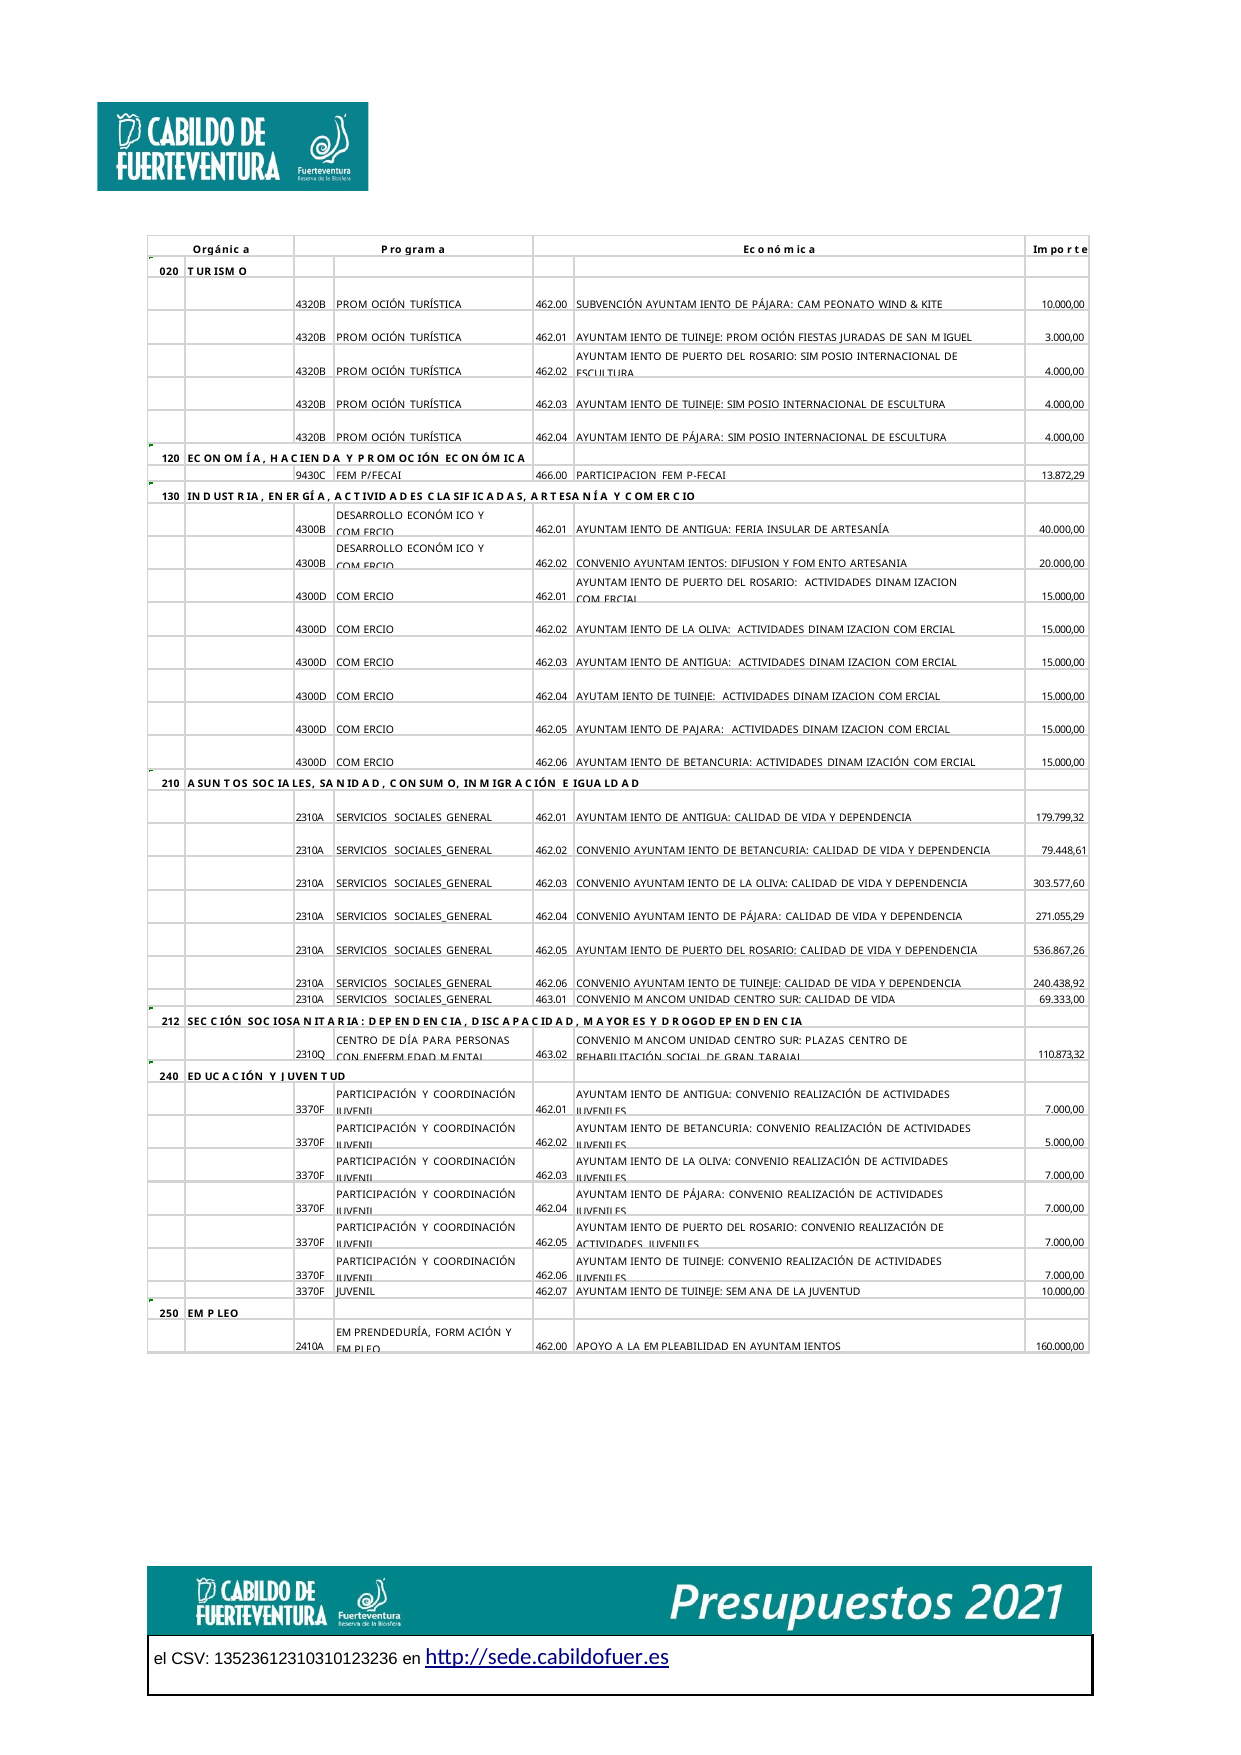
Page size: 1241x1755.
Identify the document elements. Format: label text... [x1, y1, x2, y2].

table_cell 4300D [295, 736, 333, 767]
table_cell AYUNTAM IENTO DE TUINEJE: SEM ANA DE LA JUVENTUD [575, 1282, 1024, 1297]
table_cell [295, 1299, 333, 1318]
table_cell [148, 411, 184, 442]
table_cell 3370F [295, 1149, 333, 1180]
table_cell [186, 637, 293, 668]
table_cell 130 [148, 482, 184, 502]
table_cell 462.04 [534, 1183, 573, 1214]
table_cell 250 [148, 1299, 184, 1318]
table_cell 20.000,00 [1026, 537, 1088, 568]
table_cell [186, 603, 293, 634]
table_cell [186, 891, 293, 922]
table_cell [148, 1116, 184, 1147]
table_cell [148, 703, 184, 734]
table_cell PROM OCIÓN TURÍSTICA [335, 278, 532, 309]
table_cell 7.000,00 [1026, 1249, 1088, 1280]
table_cell AYUNTAM IENTO DE ANTIGUA: CALIDAD DE VIDA Y DEPENDENCIA [575, 791, 1024, 822]
table_cell 2310A [295, 924, 333, 955]
table_cell [186, 378, 293, 409]
table_cell AYUNTAM IENTO DE PUERTO DEL ROSARIO: SIM POSIO INTERNACIONAL DE ESCULTURA [575, 345, 1024, 376]
table_cell 160.000,00 [1026, 1320, 1088, 1351]
table_cell CONVENIO AYUNTAM IENTO DE TUINEJE: CALIDAD DE VIDA Y DEPENDENCIA [575, 957, 1024, 988]
table_cell 2310A [295, 857, 333, 888]
table_cell COM ERCIO [335, 703, 532, 734]
table_header Im po r t e [1026, 236, 1088, 255]
table_cell 2310A [295, 891, 333, 922]
table_cell SERVICIOS SOCIALES_GENERAL [335, 957, 532, 988]
table_cell PARTICIPACIÓN Y COORDINACIÓN JUVENIL [335, 1083, 532, 1114]
table_cell 462.02 [534, 603, 573, 634]
table_cell AYUNTAM IENTO DE ANTIGUA: FERIA INSULAR DE ARTESANÍA [575, 504, 1024, 535]
table_cell [295, 257, 333, 276]
table_cell [148, 736, 184, 767]
table_cell A SUN T OS SOC IA LES, SA N ID A D , C ON SUM O, IN M IGR A C IÓN E IGUA LD A D [186, 770, 1024, 789]
table_cell 15.000,00 [1026, 603, 1088, 634]
table_cell ED UC A C IÓN Y J UVEN T UD [186, 1061, 532, 1081]
table_cell 4320B [295, 345, 333, 376]
table_cell [148, 1249, 184, 1280]
table_cell [148, 637, 184, 668]
table_cell 2410A [295, 1320, 333, 1351]
table_cell 462.02 [534, 824, 573, 855]
table_cell 271.055,29 [1026, 891, 1088, 922]
table_cell 3370F [295, 1116, 333, 1147]
table_cell 462.01 [534, 791, 573, 822]
table_cell [186, 278, 293, 309]
table_cell CONVENIO AYUNTAM IENTO DE LA OLIVA: CALIDAD DE VIDA Y DEPENDENCIA [575, 857, 1024, 888]
table_cell [186, 570, 293, 601]
table_cell 462.01 [534, 311, 573, 342]
table_cell [148, 857, 184, 888]
table_cell 462.06 [534, 1249, 573, 1280]
table_cell 4.000,00 [1026, 378, 1088, 409]
table_cell 4300D [295, 603, 333, 634]
table_cell 2310A [295, 957, 333, 988]
table_cell [186, 504, 293, 535]
table_cell [186, 824, 293, 855]
table_cell 462.00 [534, 278, 573, 309]
table_cell EM PRENDEDURÍA, FORM ACIÓN Y EM PLEO [335, 1320, 532, 1351]
table_cell PROM OCIÓN TURÍSTICA [335, 378, 532, 409]
table_cell 536.867,26 [1026, 924, 1088, 955]
table_cell 9430C [295, 466, 333, 480]
table_cell 69.333,00 [1026, 990, 1088, 1005]
table_cell [534, 257, 573, 276]
table_cell [575, 444, 1024, 463]
table_cell 462.01 [534, 504, 573, 535]
table_cell APOYO A LA EM PLEABILIDAD EN AYUNTAM IENTOS [575, 1320, 1024, 1351]
table_cell [186, 957, 293, 988]
table_cell SERVICIOS SOCIALES_GENERAL [335, 891, 532, 922]
table_cell 79.448,61 [1026, 824, 1088, 855]
table_cell 462.04 [534, 411, 573, 442]
table_cell CONVENIO AYUNTAM IENTO DE PÁJARA: CALIDAD DE VIDA Y DEPENDENCIA [575, 891, 1024, 922]
table_cell [148, 791, 184, 822]
table_cell [575, 257, 1024, 276]
table_cell [148, 957, 184, 988]
table_cell [186, 345, 293, 376]
table_cell 4320B [295, 311, 333, 342]
table_cell AYUNTAM IENTO DE PAJARA: ACTIVIDADES DINAM IZACION COM ERCIAL [575, 703, 1024, 734]
table_cell 462.06 [534, 957, 573, 988]
table_cell [148, 278, 184, 309]
table_cell 2310A [295, 824, 333, 855]
table_cell [186, 736, 293, 767]
table_cell [1026, 444, 1088, 463]
table_cell [186, 537, 293, 568]
table_cell 463.01 [534, 990, 573, 1005]
table_cell AYUNTAM IENTO DE BETANCURIA: ACTIVIDADES DINAM IZACIÓN COM ERCIAL [575, 736, 1024, 767]
table_cell 462.01 [534, 570, 573, 601]
table_cell COM ERCIO [335, 670, 532, 701]
table_cell [148, 1183, 184, 1214]
table_cell COM ERCIO [335, 736, 532, 767]
table_cell CONVENIO AYUNTAM IENTO DE BETANCURIA: CALIDAD DE VIDA Y DEPENDENCIA [575, 824, 1024, 855]
table_cell EM P LEO [186, 1299, 293, 1318]
table_cell [186, 1116, 293, 1147]
table_cell [148, 1216, 184, 1247]
table_cell [534, 444, 573, 463]
table_cell 120 [148, 444, 184, 463]
table_cell 4300D [295, 637, 333, 668]
table_cell [335, 1299, 532, 1318]
table_cell 4300B [295, 537, 333, 568]
table_cell [148, 924, 184, 955]
table_cell 4300D [295, 670, 333, 701]
table_cell 4300B [295, 504, 333, 535]
table_cell [186, 1083, 293, 1114]
table_cell 462.04 [534, 670, 573, 701]
table_cell [186, 857, 293, 888]
table_cell AYUTAM IENTO DE TUINEJE: ACTIVIDADES DINAM IZACION COM ERCIAL [575, 670, 1024, 701]
table_cell PROM OCIÓN TURÍSTICA [335, 311, 532, 342]
table_cell [148, 891, 184, 922]
table_cell AYUNTAM IENTO DE BETANCURIA: CONVENIO REALIZACIÓN DE ACTIVIDADES JUVENILES [575, 1116, 1024, 1147]
table_cell 462.03 [534, 1149, 573, 1180]
table_cell [148, 345, 184, 376]
table_cell 462.04 [534, 891, 573, 922]
table_cell 7.000,00 [1026, 1183, 1088, 1214]
table_cell 2310Q [295, 1028, 333, 1059]
table_header Orgánic a [148, 236, 293, 255]
table_cell SERVICIOS SOCIALES_GENERAL [335, 924, 532, 955]
table_cell [534, 1299, 573, 1318]
table_cell [575, 1299, 1024, 1318]
table_cell [148, 1320, 184, 1351]
table_cell CENTRO DE DÍA PARA PERSONAS CON ENFERM EDAD M ENTAL [335, 1028, 532, 1059]
table_cell 210 [148, 770, 184, 789]
table_cell [186, 1249, 293, 1280]
table_cell [1026, 1061, 1088, 1081]
table_cell [148, 537, 184, 568]
table_cell [148, 603, 184, 634]
table_cell [148, 1282, 184, 1297]
table_cell 5.000,00 [1026, 1116, 1088, 1147]
table_cell SEC C IÓN SOC IOSA N IT A R IA : D EP EN D EN C IA , D ISC A P A C ID A D , M A YOR ES Y D R OGOD EP EN D EN C IA [186, 1007, 1024, 1026]
table_cell 462.07 [534, 1282, 573, 1297]
table_cell 462.03 [534, 378, 573, 409]
table_cell [1026, 257, 1088, 276]
table_cell CONVENIO M ANCOM UNIDAD CENTRO SUR: CALIDAD DE VIDA [575, 990, 1024, 1005]
table_cell [186, 1149, 293, 1180]
table_cell [186, 1320, 293, 1351]
table_cell PARTICIPACIÓN Y COORDINACIÓN JUVENIL [335, 1216, 532, 1247]
table_cell IN D UST R IA , EN ER GÍ A , A C T IVID A D ES C LA SIF IC A D A S, A R T ESA N Í A Y C OM ER C IO [186, 482, 1024, 502]
table_cell 110.873,32 [1026, 1028, 1088, 1059]
table_cell 15.000,00 [1026, 637, 1088, 668]
table_cell 3370F [295, 1249, 333, 1280]
table_cell [575, 1061, 1024, 1081]
table_cell [186, 791, 293, 822]
table_cell [1026, 482, 1088, 502]
table_cell [148, 504, 184, 535]
table_cell 3370F [295, 1282, 333, 1297]
table_cell [1026, 770, 1088, 789]
table_cell 15.000,00 [1026, 570, 1088, 601]
table_cell SERVICIOS SOCIALES_GENERAL [335, 824, 532, 855]
table_cell AYUNTAM IENTO DE PÁJARA: CONVENIO REALIZACIÓN DE ACTIVIDADES JUVENILES [575, 1183, 1024, 1214]
table_cell [186, 1028, 293, 1059]
table_cell DESARROLLO ECONÓM ICO Y COM ERCIO [335, 504, 532, 535]
table_cell 40.000,00 [1026, 504, 1088, 535]
table_cell PARTICIPACIÓN Y COORDINACIÓN JUVENIL [335, 1116, 532, 1147]
table_cell [186, 924, 293, 955]
table_cell 4.000,00 [1026, 345, 1088, 376]
table_cell AYUNTAM IENTO DE TUINEJE: PROM OCIÓN FIESTAS JURADAS DE SAN M IGUEL [575, 311, 1024, 342]
table_cell 15.000,00 [1026, 736, 1088, 767]
table_cell [148, 378, 184, 409]
table_cell CONVENIO AYUNTAM IENTOS: DIFUSION Y FOM ENTO ARTESANIA [575, 537, 1024, 568]
table_cell PARTICIPACIÓN Y COORDINACIÓN JUVENIL [335, 1183, 532, 1214]
table_cell 462.05 [534, 924, 573, 955]
table_cell COM ERCIO [335, 603, 532, 634]
table_cell 2310A [295, 791, 333, 822]
table_cell 240.438,92 [1026, 957, 1088, 988]
table_cell 13.872,29 [1026, 466, 1088, 480]
table_cell [186, 1183, 293, 1214]
table_cell [186, 990, 293, 1005]
table_cell AYUNTAM IENTO DE PUERTO DEL ROSARIO: CALIDAD DE VIDA Y DEPENDENCIA [575, 924, 1024, 955]
table_cell PROM OCIÓN TURÍSTICA [335, 411, 532, 442]
table_cell 4.000,00 [1026, 411, 1088, 442]
table_cell 212 [148, 1007, 184, 1026]
table_header P ro gram a [295, 236, 532, 255]
table_cell [186, 466, 293, 480]
table_cell 020 [148, 257, 184, 276]
table_cell AYUNTAM IENTO DE PUERTO DEL ROSARIO: CONVENIO REALIZACIÓN DE ACTIVIDADES JUVENILES [575, 1216, 1024, 1247]
table_cell AYUNTAM IENTO DE LA OLIVA: CONVENIO REALIZACIÓN DE ACTIVIDADES JUVENILES [575, 1149, 1024, 1180]
table_cell [186, 411, 293, 442]
table_header Ec o nó m ic a [534, 236, 1024, 255]
table_cell FEM P/FECAI [335, 466, 532, 480]
table_cell [148, 466, 184, 480]
table_cell DESARROLLO ECONÓM ICO Y COM ERCIO [335, 537, 532, 568]
table_cell 2310A [295, 990, 333, 1005]
table_cell 4320B [295, 378, 333, 409]
table_cell COM ERCIO [335, 570, 532, 601]
table_cell [186, 703, 293, 734]
table_cell 4300D [295, 570, 333, 601]
table_cell AYUNTAM IENTO DE TUINEJE: SIM POSIO INTERNACIONAL DE ESCULTURA [575, 378, 1024, 409]
table_cell [335, 257, 532, 276]
table_cell [148, 1083, 184, 1114]
table_cell [148, 311, 184, 342]
table_cell [148, 670, 184, 701]
table_cell PARTICIPACIÓN Y COORDINACIÓN JUVENIL [335, 1149, 532, 1180]
table_cell SERVICIOS SOCIALES_GENERAL [335, 990, 532, 1005]
table_cell [186, 1282, 293, 1297]
table_cell [148, 990, 184, 1005]
table_cell 462.02 [534, 345, 573, 376]
table_cell 10.000,00 [1026, 278, 1088, 309]
table_cell [148, 570, 184, 601]
table_cell 463.02 [534, 1028, 573, 1059]
table_cell 462.06 [534, 736, 573, 767]
table_cell 15.000,00 [1026, 703, 1088, 734]
table_cell AYUNTAM IENTO DE ANTIGUA: ACTIVIDADES DINAM IZACION COM ERCIAL [575, 637, 1024, 668]
table_cell JUVENIL [335, 1282, 532, 1297]
table_cell 7.000,00 [1026, 1149, 1088, 1180]
table_cell SUBVENCIÓN AYUNTAM IENTO DE PÁJARA: CAM PEONATO WIND & KITE [575, 278, 1024, 309]
table_cell 462.05 [534, 703, 573, 734]
table_cell SERVICIOS SOCIALES_GENERAL [335, 857, 532, 888]
table_cell 462.03 [534, 637, 573, 668]
table_cell 3370F [295, 1216, 333, 1247]
table_cell 4320B [295, 411, 333, 442]
table_cell 3370F [295, 1083, 333, 1114]
table_cell 4320B [295, 278, 333, 309]
table_cell COM ERCIO [335, 637, 532, 668]
table_cell [148, 824, 184, 855]
table_cell [534, 1061, 573, 1081]
table_cell PROM OCIÓN TURÍSTICA [335, 345, 532, 376]
table_cell [1026, 1299, 1088, 1318]
table_cell 462.02 [534, 537, 573, 568]
table_cell 4300D [295, 703, 333, 734]
table_cell 462.02 [534, 1116, 573, 1147]
table_cell 303.577,60 [1026, 857, 1088, 888]
table_cell AYUNTAM IENTO DE PÁJARA: SIM POSIO INTERNACIONAL DE ESCULTURA [575, 411, 1024, 442]
table_cell [186, 311, 293, 342]
table_cell PARTICIPACIÓN Y COORDINACIÓN JUVENIL [335, 1249, 532, 1280]
table_cell 462.01 [534, 1083, 573, 1114]
table_cell T UR ISM O [186, 257, 293, 276]
table_cell [186, 670, 293, 701]
table_cell [148, 1028, 184, 1059]
table_cell 462.00 [534, 1320, 573, 1351]
table_cell CONVENIO M ANCOM UNIDAD CENTRO SUR: PLAZAS CENTRO DE REHABILITACIÓN SOCIAL DE GRAN TARAJAL [575, 1028, 1024, 1059]
table_cell 462.03 [534, 857, 573, 888]
table_cell 179.799,32 [1026, 791, 1088, 822]
table_cell 7.000,00 [1026, 1216, 1088, 1247]
table_cell SERVICIOS SOCIALES_GENERAL [335, 791, 532, 822]
table_cell 3370F [295, 1183, 333, 1214]
table_cell [148, 1149, 184, 1180]
table_cell 7.000,00 [1026, 1083, 1088, 1114]
table_cell AYUNTAM IENTO DE LA OLIVA: ACTIVIDADES DINAM IZACION COM ERCIAL [575, 603, 1024, 634]
table_cell [186, 1216, 293, 1247]
table_cell AYUNTAM IENTO DE PUERTO DEL ROSARIO: ACTIVIDADES DINAM IZACION COM ERCIAL [575, 570, 1024, 601]
table_cell 15.000,00 [1026, 670, 1088, 701]
table_cell 10.000,00 [1026, 1282, 1088, 1297]
table_cell EC ON OM Í A , H A C IEN D A Y P R OM OC IÓN EC ON ÓM IC A [186, 444, 532, 463]
table_cell [1026, 1007, 1088, 1026]
table_cell AYUNTAM IENTO DE TUINEJE: CONVENIO REALIZACIÓN DE ACTIVIDADES JUVENILES [575, 1249, 1024, 1280]
table_cell 462.05 [534, 1216, 573, 1247]
table_cell 240 [148, 1061, 184, 1081]
table_cell PARTICIPACION FEM P-FECAI [575, 466, 1024, 480]
table_cell 3.000,00 [1026, 311, 1088, 342]
table_cell 466.00 [534, 466, 573, 480]
table_cell AYUNTAM IENTO DE ANTIGUA: CONVENIO REALIZACIÓN DE ACTIVIDADES JUVENILES [575, 1083, 1024, 1114]
